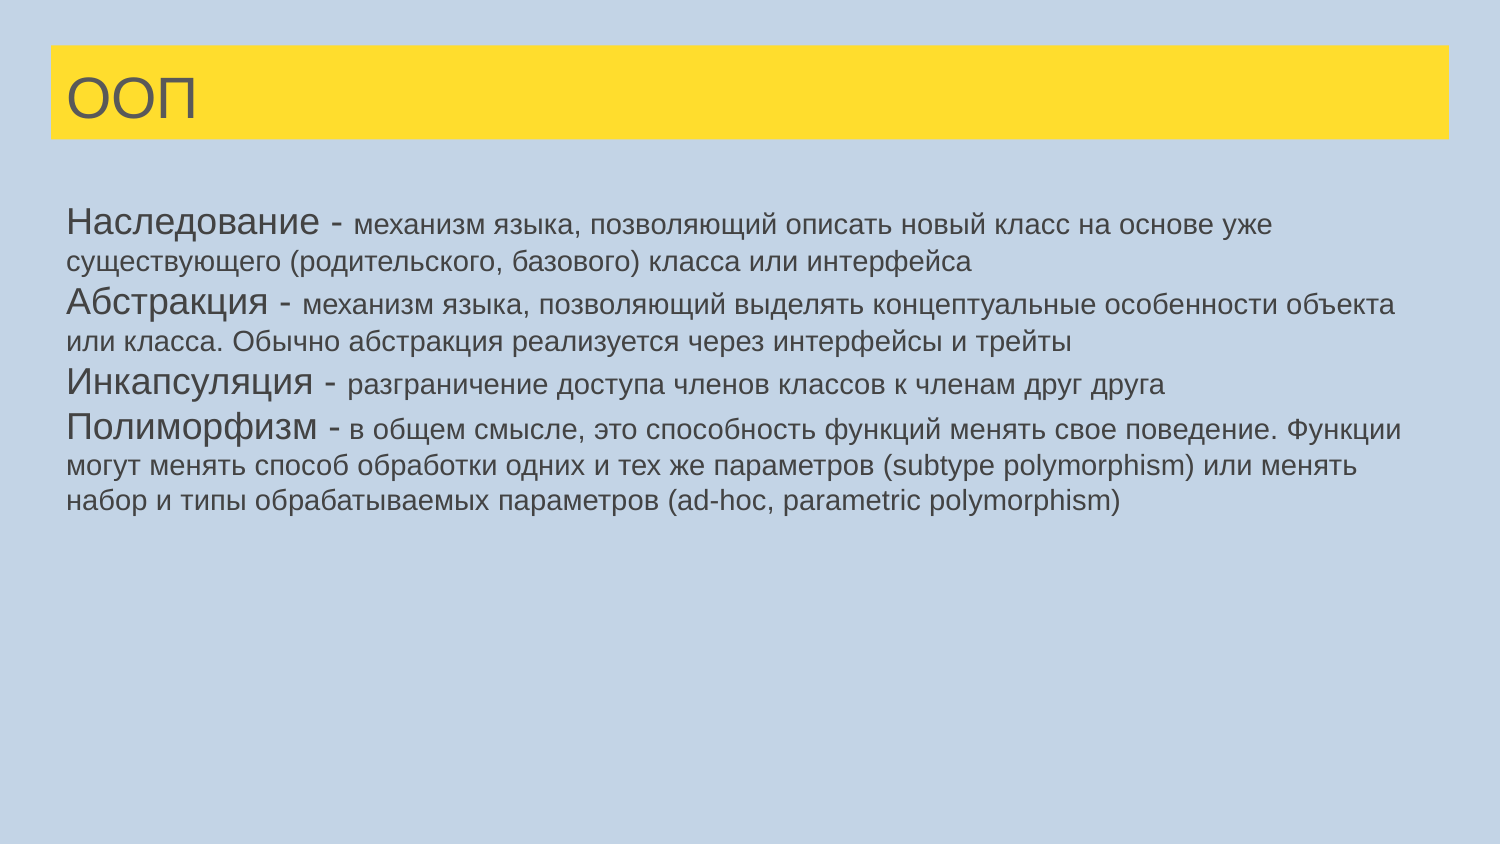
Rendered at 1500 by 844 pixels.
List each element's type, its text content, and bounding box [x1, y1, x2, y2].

text_box Наследование - механизм языка, позволяющий описать новый класс на основе уже существующего (родительского, базового) класса или интерфейса Абстракция - механизм языка, позволяющий выделять концептуальные особенности объекта или класса. Обычно абстракция реализуется через интерфейсы и трейты Инкапсуляция - разграничение доступа членов классов к членам друг друга Полиморфизм - в общем смысле, это способность функций менять свое поведение. Функции могут менять способ обработки одних и тех же параметров (subtype polymorphism) или менять набор и типы обрабатываемых параметров (ad-hoc, pаrametriс polymorphism) [51, 181, 1449, 606]
title ООП [51, 45, 1449, 140]
